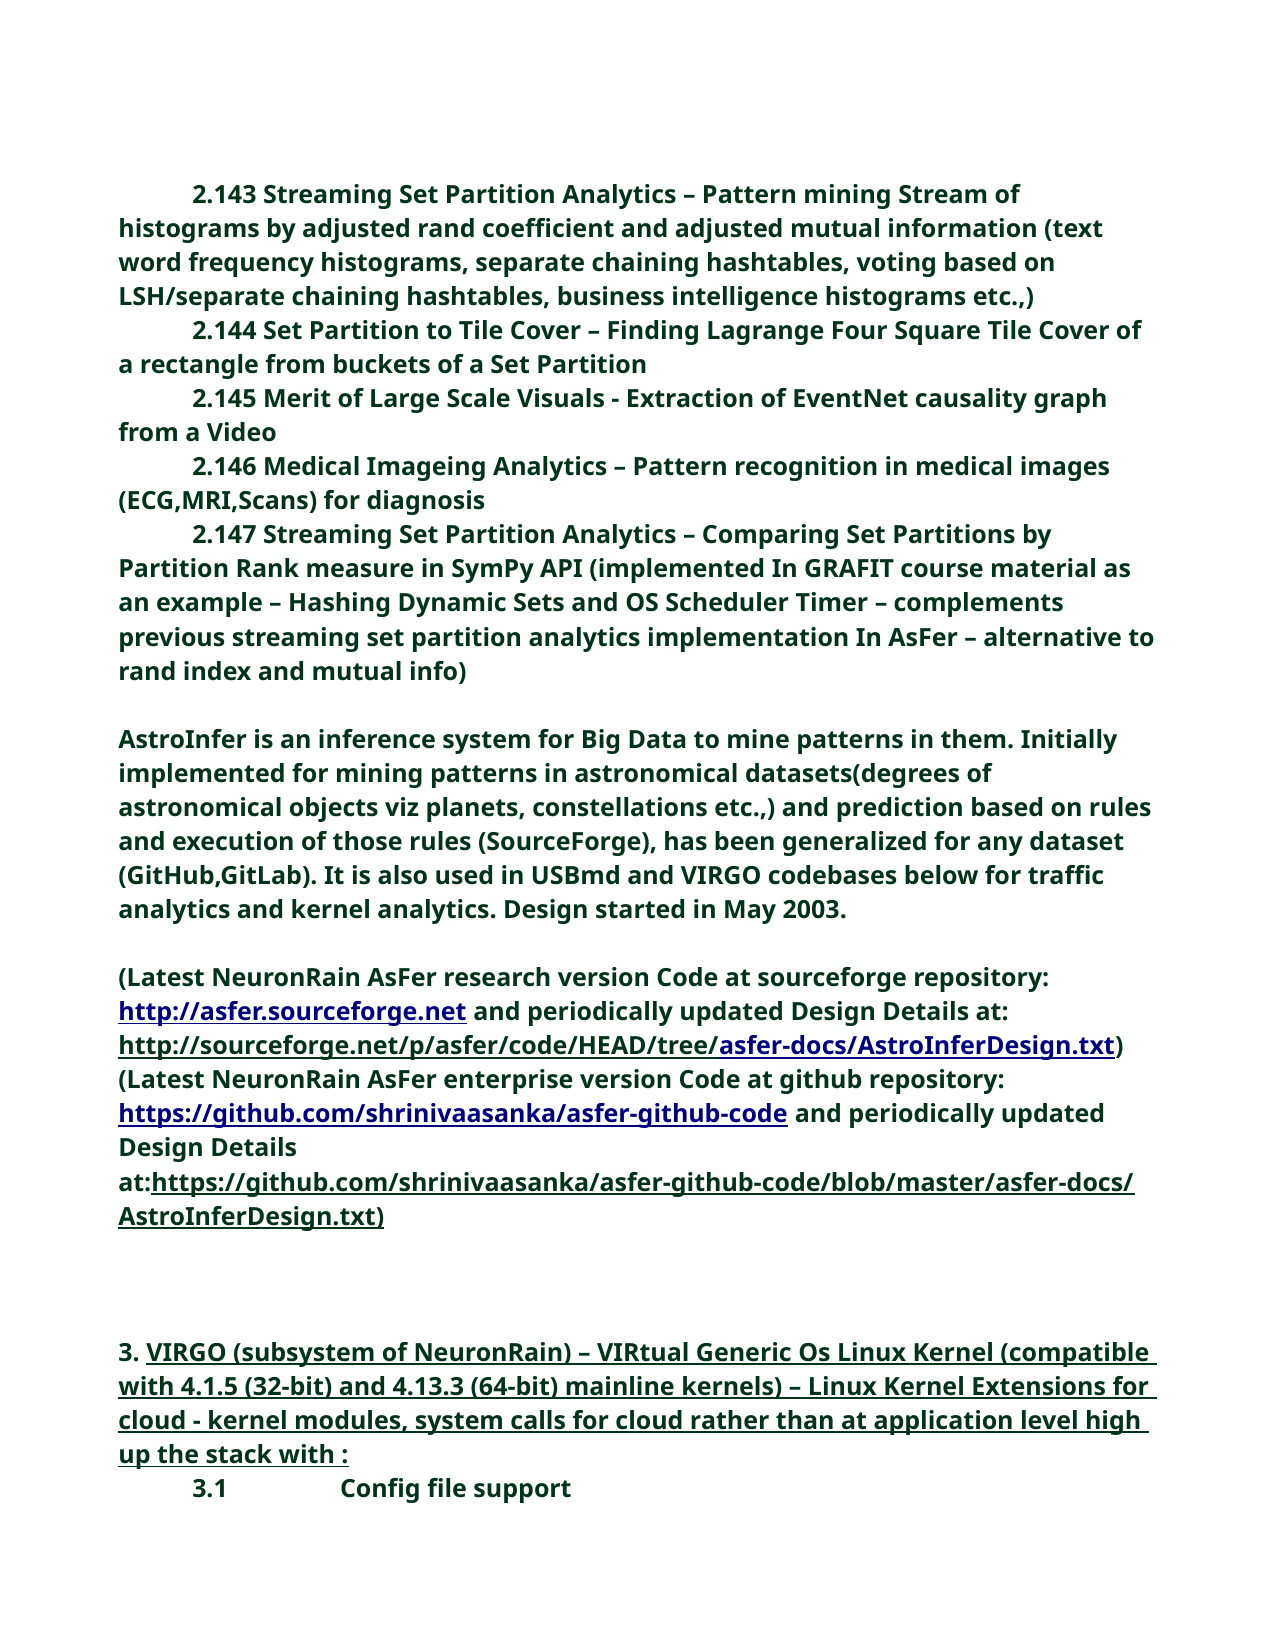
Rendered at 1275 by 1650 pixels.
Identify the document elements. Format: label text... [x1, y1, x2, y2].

text cloud - kernel modules, system calls for cloud rather than at application level high up the stack with : [118, 1399, 1157, 1471]
text 2.145 Merit of Large Scale Visuals - Extraction of EventNet causality graph from a Video [118, 381, 1157, 449]
text (Latest NeuronRain AsFer enterprise version Code at github repository: https://github.com/shrinivaasanka/asfer-github-code and periodically updated Design Details at:https://github.com/shrinivaasanka/asfer-github-code/blob/master/asfer-docs/AstroInferDesign.txt) [118, 1062, 1157, 1232]
text 2.147 Streaming Set Partition Analytics – Comparing Set Partitions by Partition Rank measure in SymPy API (implemented In GRAFIT course material as an example – Hashing Dynamic Sets and OS Scheduler Timer – complements previous streaming set partition analytics implementation In AsFer – alternative to rand index and mutual info) [118, 517, 1157, 687]
text AstroInfer is an inference system for Big Data to mine patterns in them. Initially implemented for mining patterns in astronomical datasets(degrees of astronomical objects viz planets, constellations etc.,) and prediction based on rules and execution of those rules (SourceForge), has been generalized for any dataset (GitHub,GitLab). It is also used in USBmd and VIRGO codebases below for traffic analytics and kernel analytics. Design started in May 2003. [118, 721, 1157, 926]
text 3.1 Config file support [118, 1471, 1157, 1505]
text 2.144 Set Partition to Tile Cover – Finding Lagrange Four Square Tile Cover of a rectangle from buckets of a Set Partition [118, 313, 1157, 381]
text 2.143 Streaming Set Partition Analytics – Pattern mining Stream of histograms by adjusted rand coefficient and adjusted mutual information (text word frequency histograms, separate chaining hashtables, voting based on LSH/separate chaining hashtables, business intelligence histograms etc.,) [118, 176, 1157, 313]
text 3. VIRGO (subsystem of NeuronRain) – VIRtual Generic Os Linux Kernel (compatible with 4.1.5 (32-bit) and 4.13.3 (64-bit) mainline kernels) – Linux Kernel Extensions for [118, 1334, 1157, 1397]
text 2.146 Medical Imageing Analytics – Pattern recognition in medical images (ECG,MRI,Scans) for diagnosis [118, 449, 1157, 517]
text (Latest NeuronRain AsFer research version Code at sourceforge repository: http://asfer.sourceforge.net and periodically updated Design Details at: http://sourceforge.net/p/asfer/code/HEAD/tree/asfer-docs/AstroInferDesign.txt) [118, 960, 1157, 1062]
